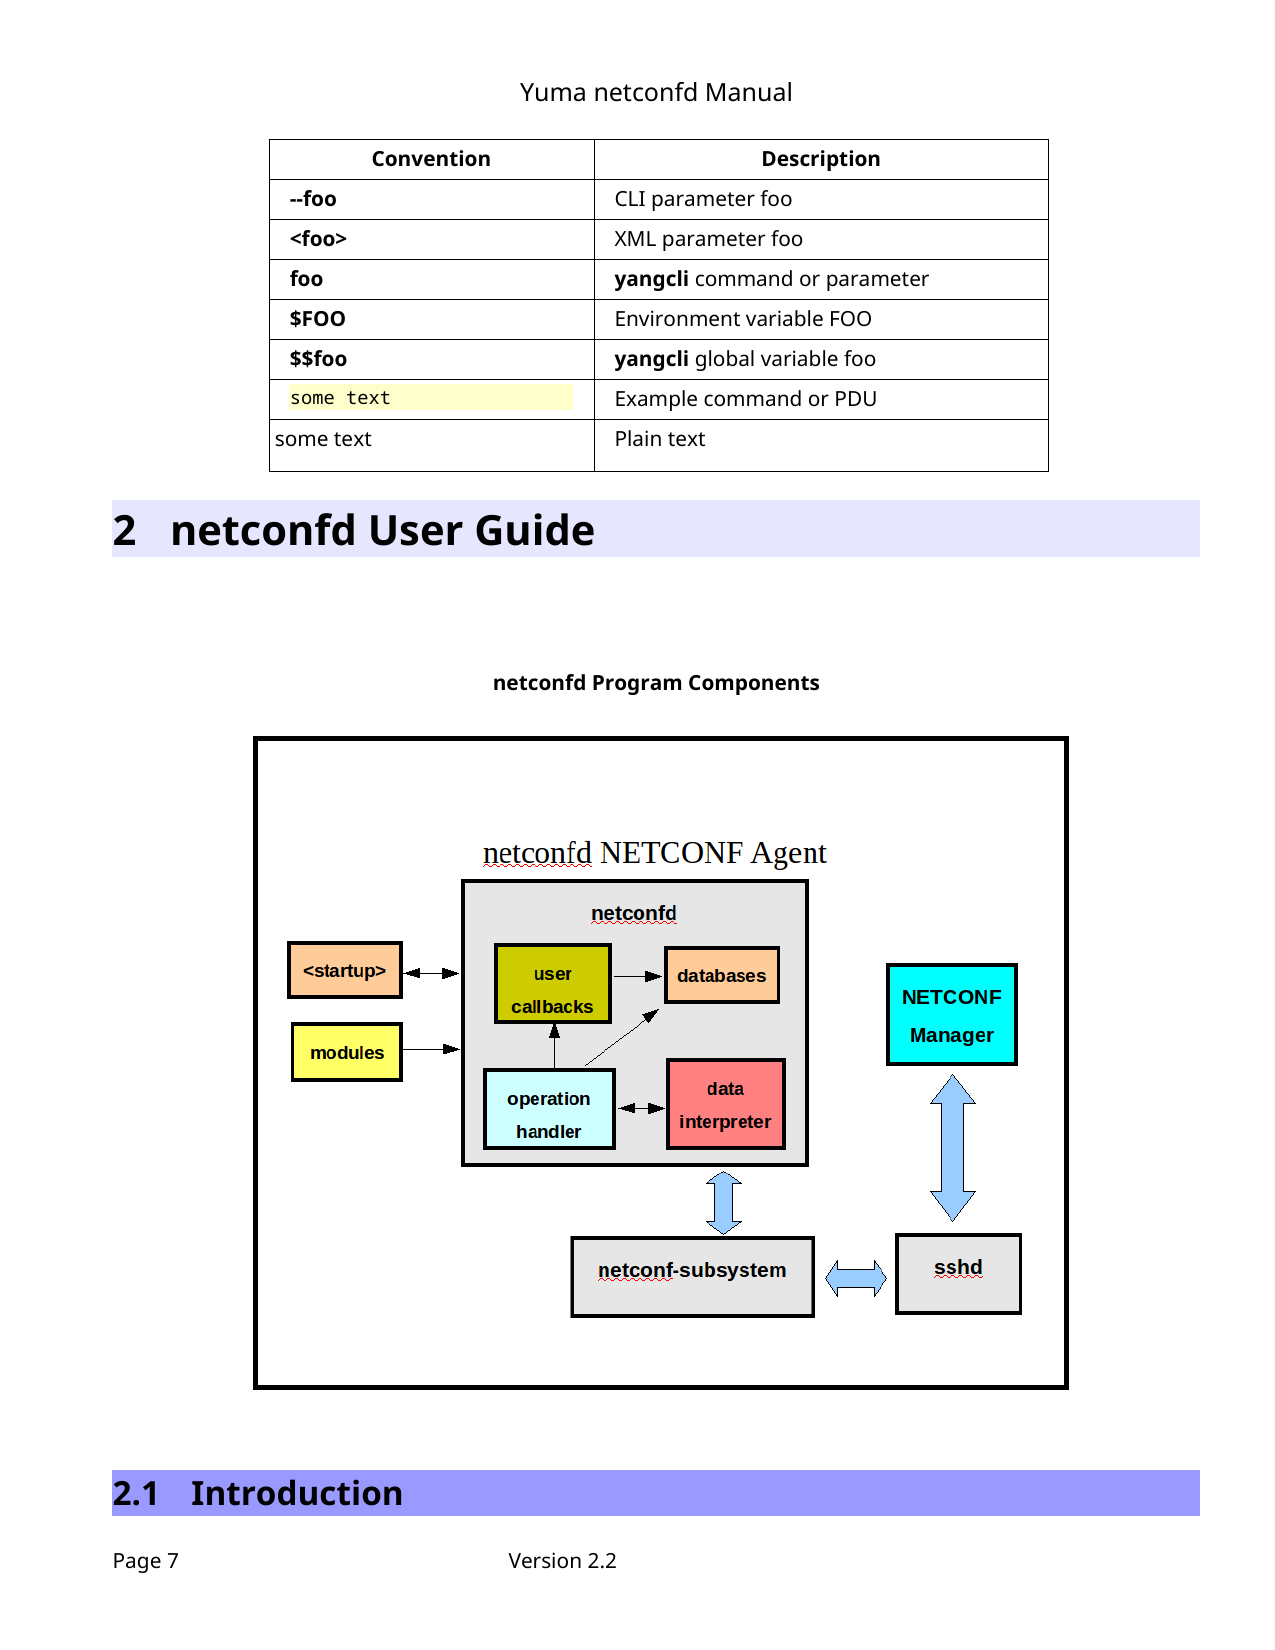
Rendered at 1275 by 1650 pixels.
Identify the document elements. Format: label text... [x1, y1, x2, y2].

table_cell yangcli global variable foo [595, 340, 1048, 378]
table_cell foo [270, 260, 594, 298]
subtitle Introduction [112, 1470, 1200, 1516]
table_cell <foo> [270, 220, 594, 258]
table_cell $FOO [270, 300, 594, 338]
table_header Convention [270, 140, 594, 178]
table_header Description [595, 140, 1048, 178]
subtitle netconfd Program Components [127, 668, 1185, 697]
table_cell Plain text [595, 420, 1048, 471]
table_cell yangcli command or parameter [595, 260, 1048, 298]
table_cell $$foo [270, 340, 594, 378]
table_cell some text [270, 380, 594, 418]
subtitle netconfd User Guide [112, 500, 1200, 557]
table_cell Example command or PDU [595, 380, 1048, 418]
table_cell some text [270, 420, 594, 471]
table_cell XML parameter foo [595, 220, 1048, 258]
picture [190, 696, 1123, 1413]
table_cell Environment variable FOO [595, 300, 1048, 338]
table_cell --foo [270, 180, 594, 218]
table_cell CLI parameter foo [595, 180, 1048, 218]
